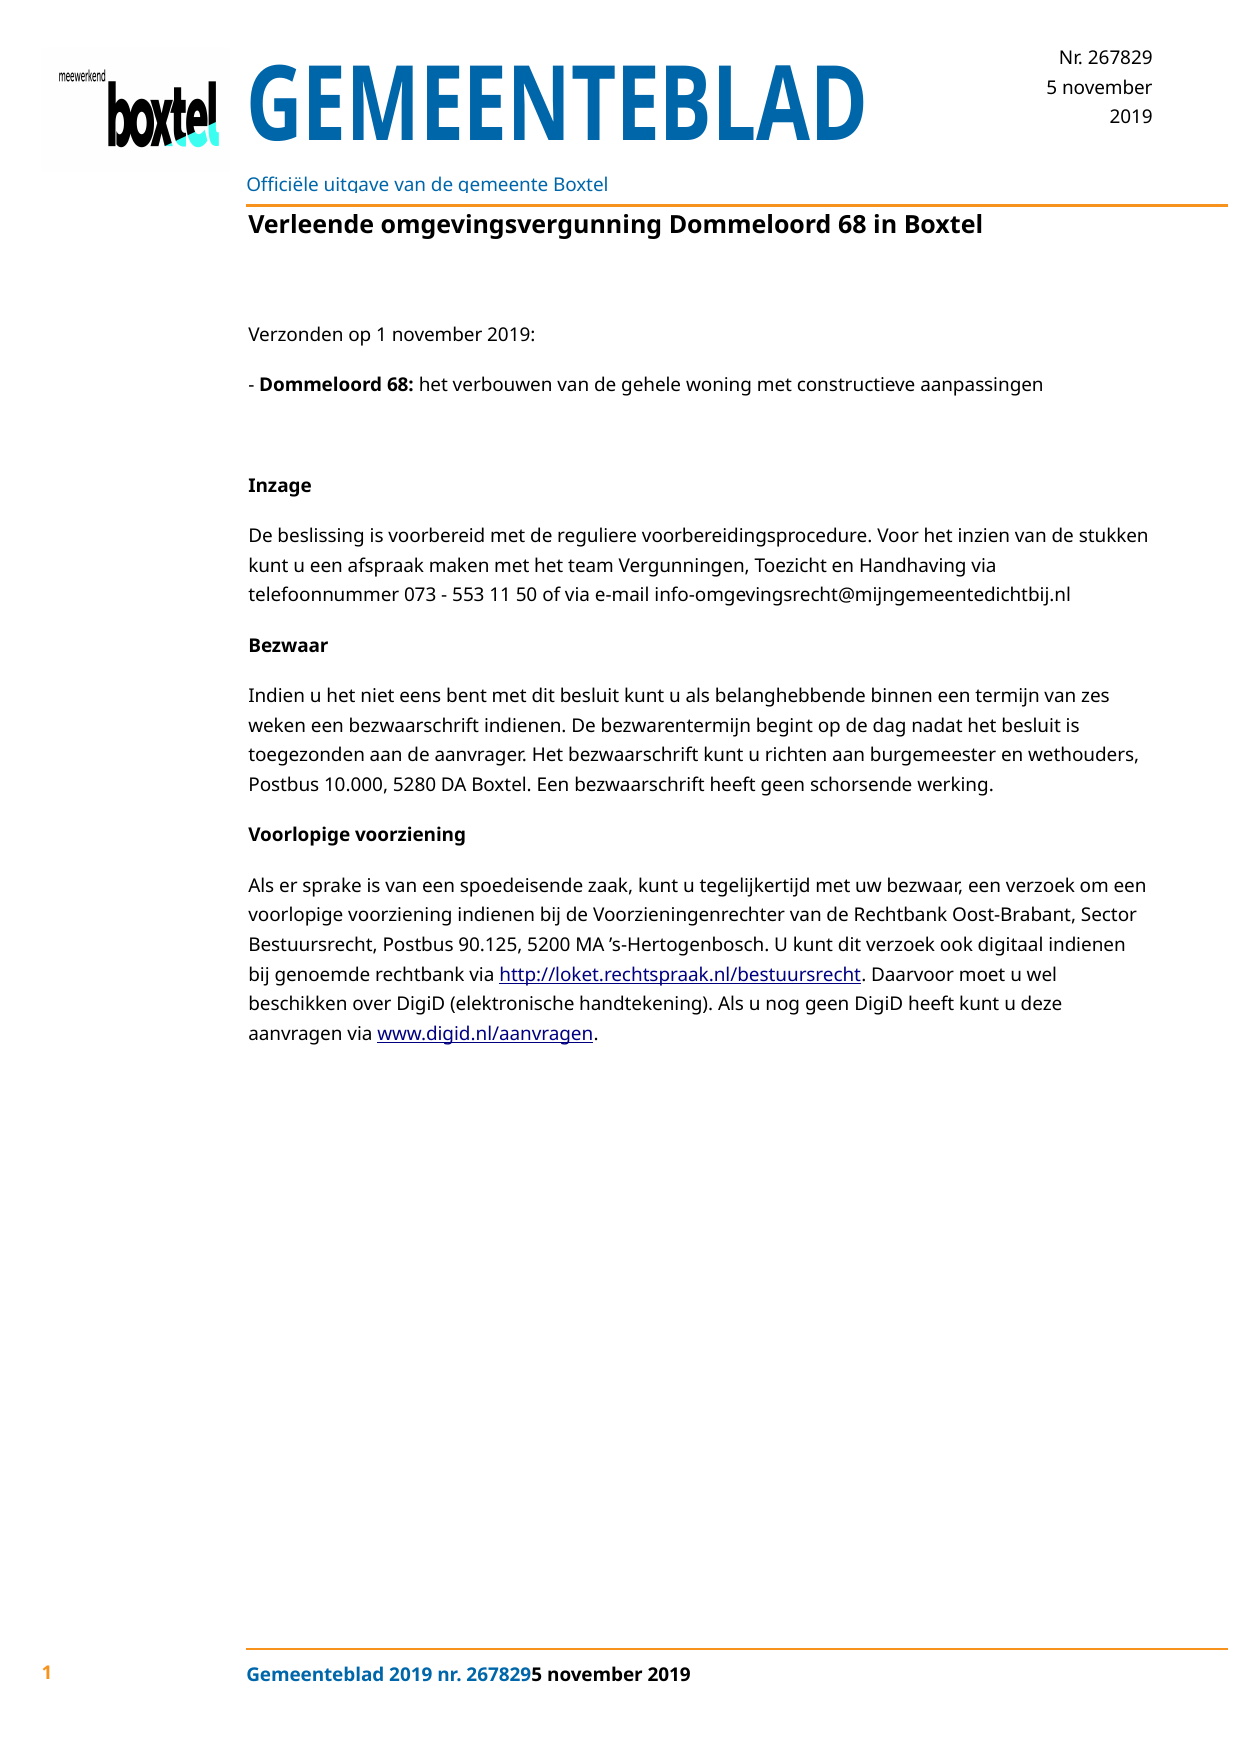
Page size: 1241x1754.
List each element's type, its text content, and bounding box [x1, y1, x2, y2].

text Inzage [248, 472, 1152, 498]
text Voorlopige voorziening [248, 822, 1152, 847]
text - Dommeloord 68: het verbouwen van de gehele woning met constructieve aanpassingen [248, 371, 1152, 397]
text Als er sprake is van een spoedeisende zaak, kunt u tegelijkertijd met uw bezwaar, een verzoek om een voorlopige voorziening indienen bij de Voorzieningenrechter van de Rechtbank Oost-Brabant, Sector Bestuursrecht, Postbus 90.125, 5200 MA ’s-Hertogenbosch. U kunt dit verzoek ook digitaal indienen bij genoemde rechtbank via http://loket.rechtspraak.nl/bestuursrecht. Daarvoor moet u wel beschikken over DigiD (elektronische handtekening). Als u nog geen DigiD heeft kunt u deze aanvragen via www.digid.nl/aanvragen. [248, 872, 1152, 1046]
text Indien u het niet eens bent met dit besluit kunt u als belanghebbende binnen een termijn van zes weken een bezwaarschrift indienen. De bezwarentermijn begint op de dag nadat het besluit is toegezonden aan de aanvrager. Het bezwaarschrift kunt u richten aan burgemeester en wethouders, Postbus 10.000, 5280 DA Boxtel. Een bezwaarschrift heeft geen schorsende werking. [248, 682, 1152, 797]
picture [41, 47, 231, 172]
text Verleende omgevingsvergunning Dommeloord 68 in Boxtel [248, 207, 1152, 241]
text Verzonden op 1 november 2019: [248, 321, 1152, 346]
text Bezwaar [248, 632, 1152, 658]
text De beslissing is voorbereid met de reguliere voorbereidingsprocedure. Voor het inzien van de stukken kunt u een afspraak maken met het team Vergunningen, Toezicht en Handhaving via telefoonnummer 073 - 553 11 50 of via e-mail info-omgevingsrecht@mijngemeentedichtbij.nl [248, 522, 1152, 607]
